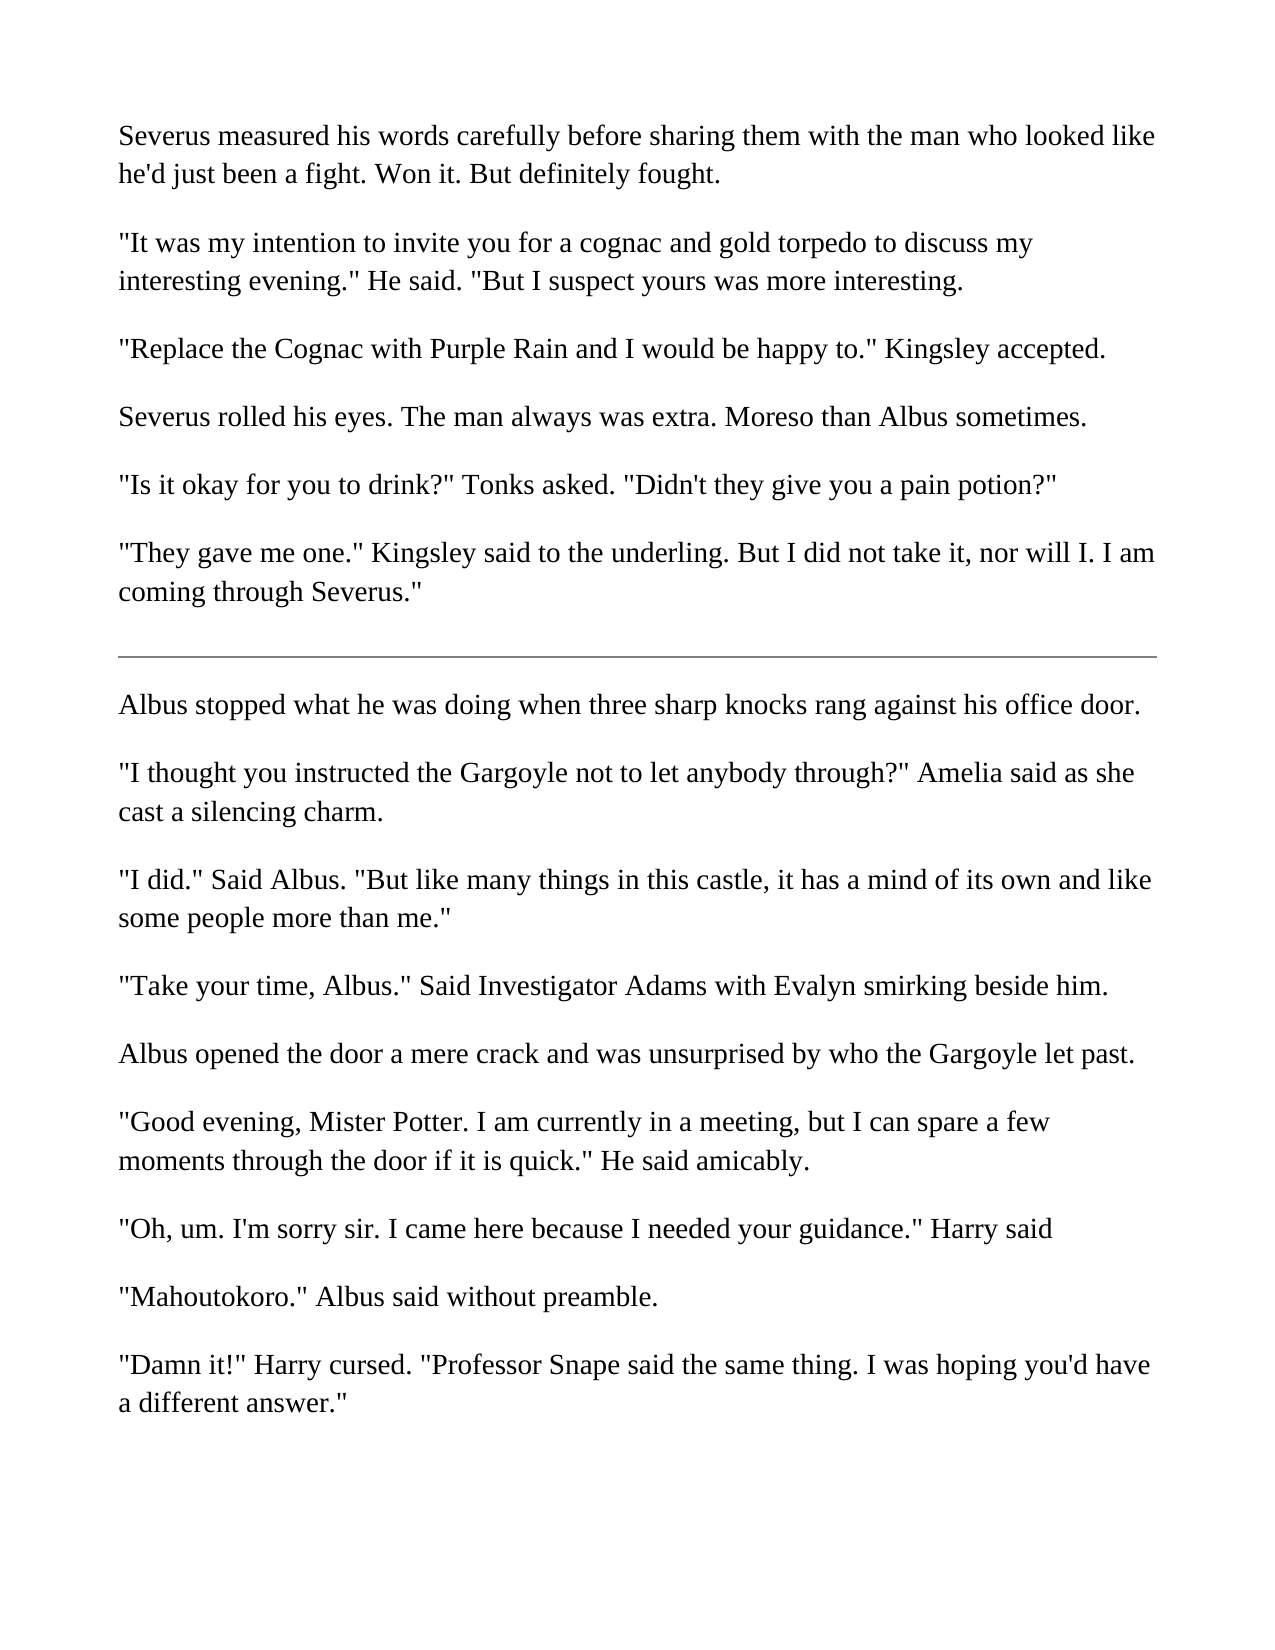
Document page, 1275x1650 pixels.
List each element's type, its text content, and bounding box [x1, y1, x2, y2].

text "They gave me one." Kingsley said to the underling. But I did not take it, nor will I. I am coming through Severus." [118, 535, 1157, 607]
text "I did." Said Albus. "But like many things in this castle, it has a mind of its own and like some people more than me." [118, 862, 1157, 934]
text "Mahoutokoro." Albus said without preamble. [118, 1279, 1157, 1313]
text Albus stopped what he was doing when three sharp knocks rang against his office door. [118, 687, 1157, 721]
text "Oh, um. I'm sorry sir. I came here because I needed your guidance." Harry said [118, 1211, 1157, 1244]
text Severus measured his words carefully before sharing them with the man who looked like he'd just been a fight. Won it. But definitely fought. [118, 118, 1157, 190]
text "I thought you instructed the Gargoyle not to let anybody through?" Amelia said as she cast a silencing charm. [118, 755, 1157, 827]
text "Replace the Cognac with Purple Rain and I would be happy to." Kingsley accepted. [118, 331, 1157, 365]
text Severus rolled his eyes. The man always was extra. Moreso than Albus sometimes. [118, 399, 1157, 433]
text "Is it okay for you to drink?" Tonks asked. "Didn't they give you a pain potion?" [118, 467, 1157, 501]
text "Take your time, Albus." Said Investigator Adams with Evalyn smirking beside him. [118, 968, 1157, 1002]
text Albus opened the door a mere crack and was unsurprised by who the Gargoyle let past. [118, 1036, 1157, 1070]
text "It was my intention to invite you for a cognac and gold torpedo to discuss my interesting evening." He said. "But I suspect yours was more interesting. [118, 225, 1157, 297]
text "Good evening, Mister Potter. I am currently in a meeting, but I can spare a few moments through the door if it is quick." He said amicably. [118, 1104, 1157, 1177]
text "Damn it!" Harry cursed. "Professor Snape said the same thing. I was hoping you'd have a different answer." [118, 1347, 1157, 1419]
